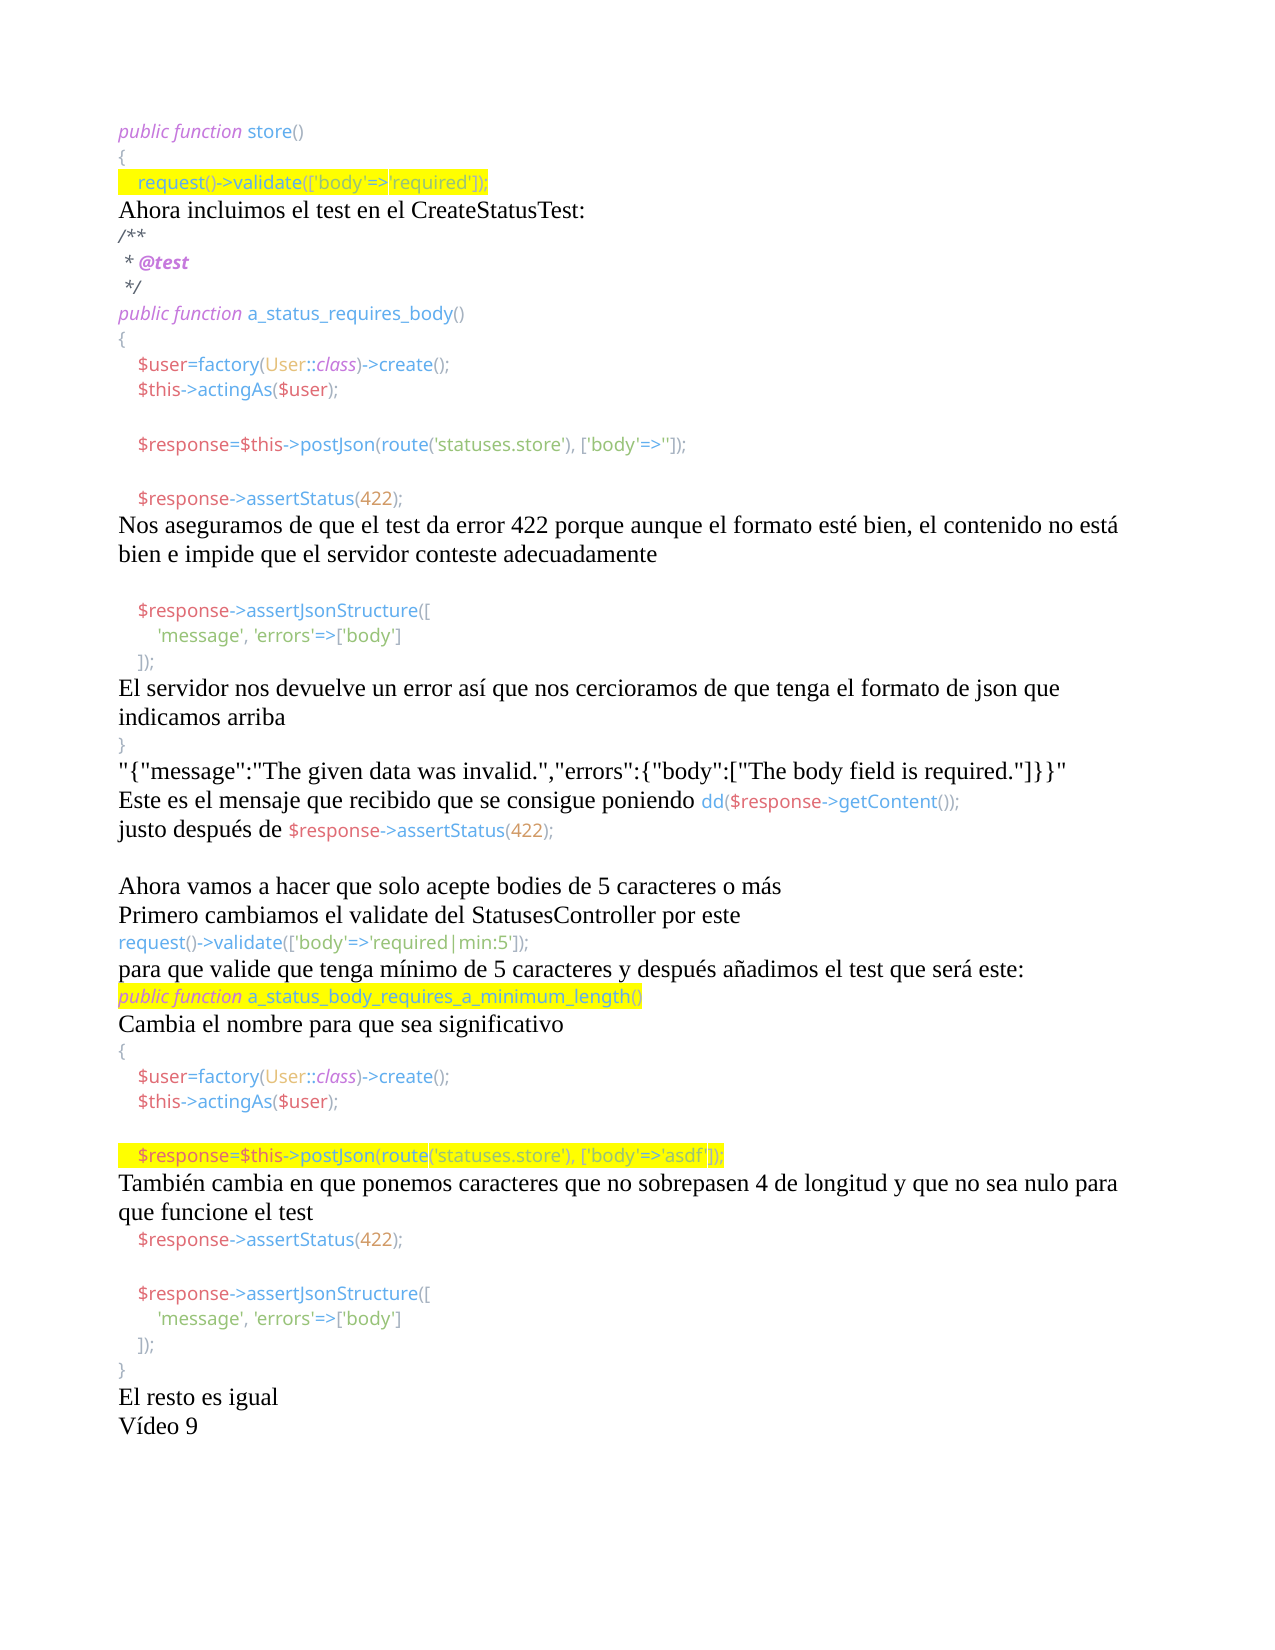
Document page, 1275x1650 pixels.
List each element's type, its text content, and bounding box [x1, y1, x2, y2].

text Este es el mensaje que recibido que se consigue poniendo dd($response->getContent()); [118, 785, 1157, 814]
text El resto es igual [118, 1382, 1157, 1411]
text $response->assertStatus(422); $response->assertJsonStructure([ 'message', 'errors'=>['body'] ]); } [118, 1226, 1157, 1382]
text Cambia el nombre para que sea significativo { $user=factory(User::class)->create(); $this->actingAs($user); $response=$this->postJson(route('statuses.store'), ['body'=>'asdf']); También cambia en que ponemos caracteres que no sobrepasen 4 de longitud y que no sea nulo para que funcione el test [118, 1009, 1157, 1226]
text $response->assertStatus(422); Nos aseguramos de que el test da error 422 porque aunque el formato esté bien, el contenido no está bien e impide que el servidor conteste adecuadamente $response->assertJsonStructure([ 'message', 'errors'=>['body'] ]); [118, 485, 1157, 673]
text Primero cambiamos el validate del StatusesController por este [118, 900, 1157, 929]
text El servidor nos devuelve un error así que nos cercioramos de que tenga el formato de json que indicamos arriba } [118, 673, 1157, 756]
text "{"message":"The given data was invalid.","errors":{"body":["The body field is required."]}}" [118, 756, 1157, 785]
text public function store() { request()->validate(['body'=>'required']); Ahora incluimos el test en el CreateStatusTest: [118, 118, 1157, 223]
text request()->validate(['body'=>'required|min:5']); [118, 929, 1157, 954]
text para que valide que tenga mínimo de 5 caracteres y después añadimos el test que será este: [118, 954, 1157, 983]
text Vídeo 9 [118, 1411, 1157, 1440]
text public function a_status_body_requires_a_minimum_length() [118, 983, 1157, 1009]
text /** * @test */ public function a_status_requires_body() { $user=factory(User::class)->create(); $this->actingAs($user); $response=$this->postJson(route('statuses.store'), ['body'=>'']); [118, 223, 1157, 485]
text justo después de $response->assertStatus(422); [118, 814, 1157, 843]
text Ahora vamos a hacer que solo acepte bodies de 5 caracteres o más [118, 871, 1157, 900]
